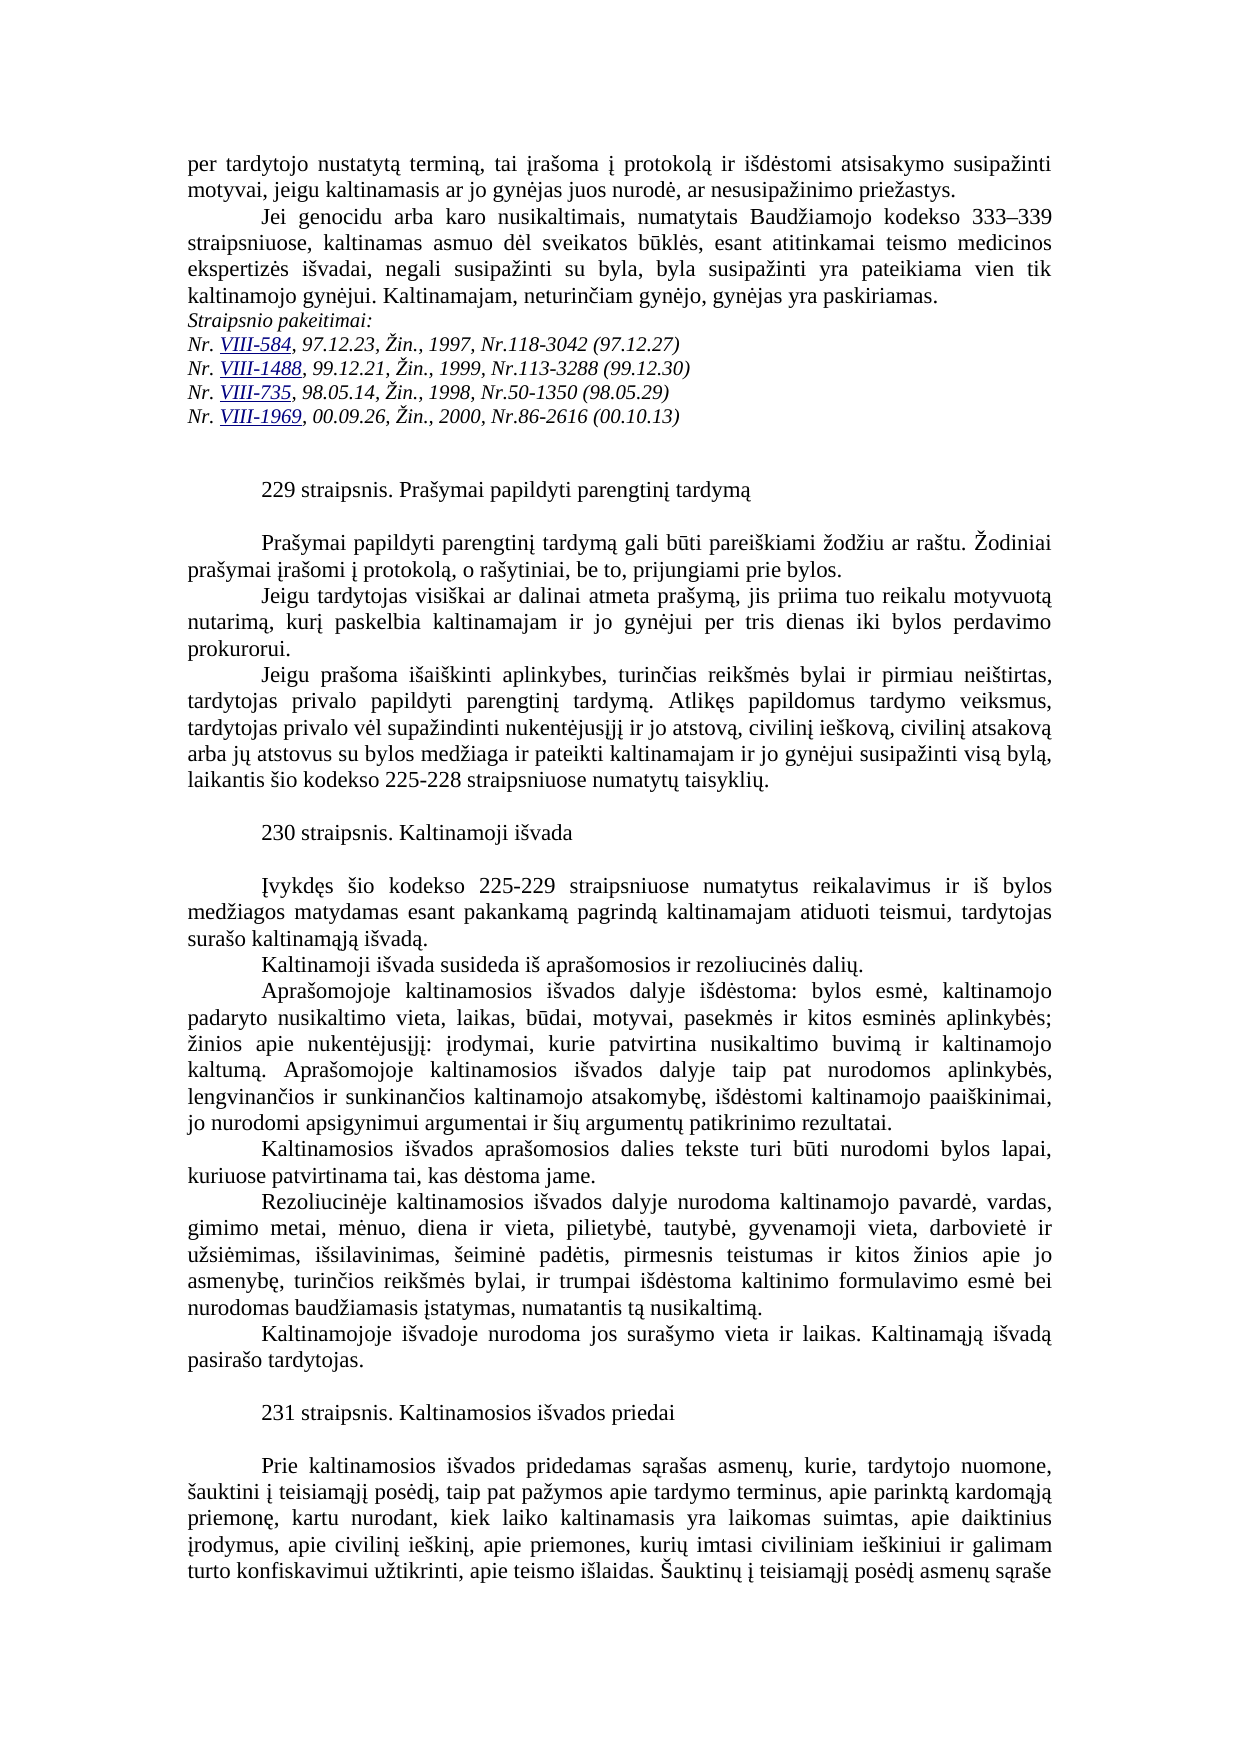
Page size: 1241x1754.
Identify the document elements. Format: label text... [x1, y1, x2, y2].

text Straipsnio pakeitimai: [187, 308, 1053, 332]
text Nr. VIII-1488, 99.12.21, Žin., 1999, Nr.113-3288 (99.12.30) [187, 356, 1053, 380]
text Įvykdęs šio kodekso 225-229 straipsniuose numatytus reikalavimus ir iš bylos medžiagos matydamas esant pakankamą pagrindą kaltinamajam atiduoti teismui, tardytojas surašo kaltinamąją išvadą. [187, 872, 1053, 951]
text Nr. VIII-584, 97.12.23, Žin., 1997, Nr.118-3042 (97.12.27) [187, 332, 1053, 356]
text 229 straipsnis. Prašymai papildyti parengtinį tardymą [187, 477, 1053, 503]
text Prašymai papildyti parengtinį tardymą gali būti pareiškiami žodžiu ar raštu. Žodiniai prašymai įrašomi į protokolą, o rašytiniai, be to, prijungiami prie bylos. [187, 529, 1053, 582]
text Kaltinamosios išvados aprašomosios dalies tekste turi būti nurodomi bylos lapai, kuriuose patvirtinama tai, kas dėstoma jame. [187, 1135, 1053, 1188]
text Aprašomojoje kaltinamosios išvados dalyje išdėstoma: bylos esmė, kaltinamojo padaryto nusikaltimo vieta, laikas, būdai, motyvai, pasekmės ir kitos esminės aplinkybės; žinios apie nukentėjusįjį: įrodymai, kurie patvirtina nusikaltimo buvimą ir kaltinamojo kaltumą. Aprašomojoje kaltinamosios išvados dalyje taip pat nurodomos aplinkybės, lengvinančios ir sunkinančios kaltinamojo atsakomybę, išdėstomi kaltinamojo paaiškinimai, jo nurodomi apsigynimui argumentai ir šių argumentų patikrinimo rezultatai. [187, 977, 1053, 1135]
text Nr. VIII-735, 98.05.14, Žin., 1998, Nr.50-1350 (98.05.29) [187, 380, 1053, 404]
text Rezoliucinėje kaltinamosios išvados dalyje nurodoma kaltinamojo pavardė, vardas, gimimo metai, mėnuo, diena ir vieta, pilietybė, tautybė, gyvenamoji vieta, darbovietė ir užsiėmimas, išsilavinimas, šeiminė padėtis, pirmesnis teistumas ir kitos žinios apie jo asmenybę, turinčios reikšmės bylai, ir trumpai išdėstoma kaltinimo formulavimo esmė bei nurodomas baudžiamasis įstatymas, numatantis tą nusikaltimą. [187, 1188, 1053, 1320]
text Nr. VIII-1969, 00.09.26, Žin., 2000, Nr.86-2616 (00.10.13) [187, 404, 1053, 428]
text Prie kaltinamosios išvados pridedamas sąrašas asmenų, kurie, tardytojo nuomone, šauktini į teisiamąjį posėdį, taip pat pažymos apie tardymo terminus, apie parinktą kardomąją priemonę, kartu nurodant, kiek laiko kaltinamasis yra laikomas suimtas, apie daiktinius įrodymus, apie civilinį ieškinį, apie priemones, kurių imtasi civiliniam ieškiniui ir galimam turto konfiskavimui užtikrinti, apie teismo išlaidas. Šauktinų į teisiamąjį posėdį asmenų sąraše [187, 1452, 1053, 1583]
text Jeigu tardytojas visiškai ar dalinai atmeta prašymą, jis priima tuo reikalu motyvuotą nutarimą, kurį paskelbia kaltinamajam ir jo gynėjui per tris dienas iki bylos perdavimo prokurorui. [187, 582, 1053, 661]
text 231 straipsnis. Kaltinamosios išvados priedai [187, 1399, 1053, 1425]
text Kaltinamojoje išvadoje nurodoma jos surašymo vieta ir laikas. Kaltinamąją išvadą pasirašo tardytojas. [187, 1320, 1053, 1373]
text 230 straipsnis. Kaltinamoji išvada [187, 819, 1053, 846]
text per tardytojo nustatytą terminą, tai įrašoma į protokolą ir išdėstomi atsisakymo susipažinti motyvai, jeigu kaltinamasis ar jo gynėjas juos nurodė, ar nesusipažinimo priežastys. [187, 150, 1053, 203]
text Jeigu prašoma išaiškinti aplinkybes, turinčias reikšmės bylai ir pirmiau neištirtas, tardytojas privalo papildyti parengtinį tardymą. Atlikęs papildomus tardymo veiksmus, tardytojas privalo vėl supažindinti nukentėjusįjį ir jo atstovą, civilinį ieškovą, civilinį atsakovą arba jų atstovus su bylos medžiaga ir pateikti kaltinamajam ir jo gynėjui susipažinti visą bylą, laikantis šio kodekso 225-228 straipsniuose numatytų taisyklių. [187, 661, 1053, 793]
text Jei genocidu arba karo nusikaltimais, numatytais Baudžiamojo kodekso 333–339 straipsniuose, kaltinamas asmuo dėl sveikatos būklės, esant atitinkamai teismo medicinos ekspertizės išvadai, negali susipažinti su byla, byla susipažinti yra pateikiama vien tik kaltinamojo gynėjui. Kaltinamajam, neturinčiam gynėjo, gynėjas yra paskiriamas. [187, 203, 1053, 308]
text Kaltinamoji išvada susideda iš aprašomosios ir rezoliucinės dalių. [187, 951, 1053, 977]
